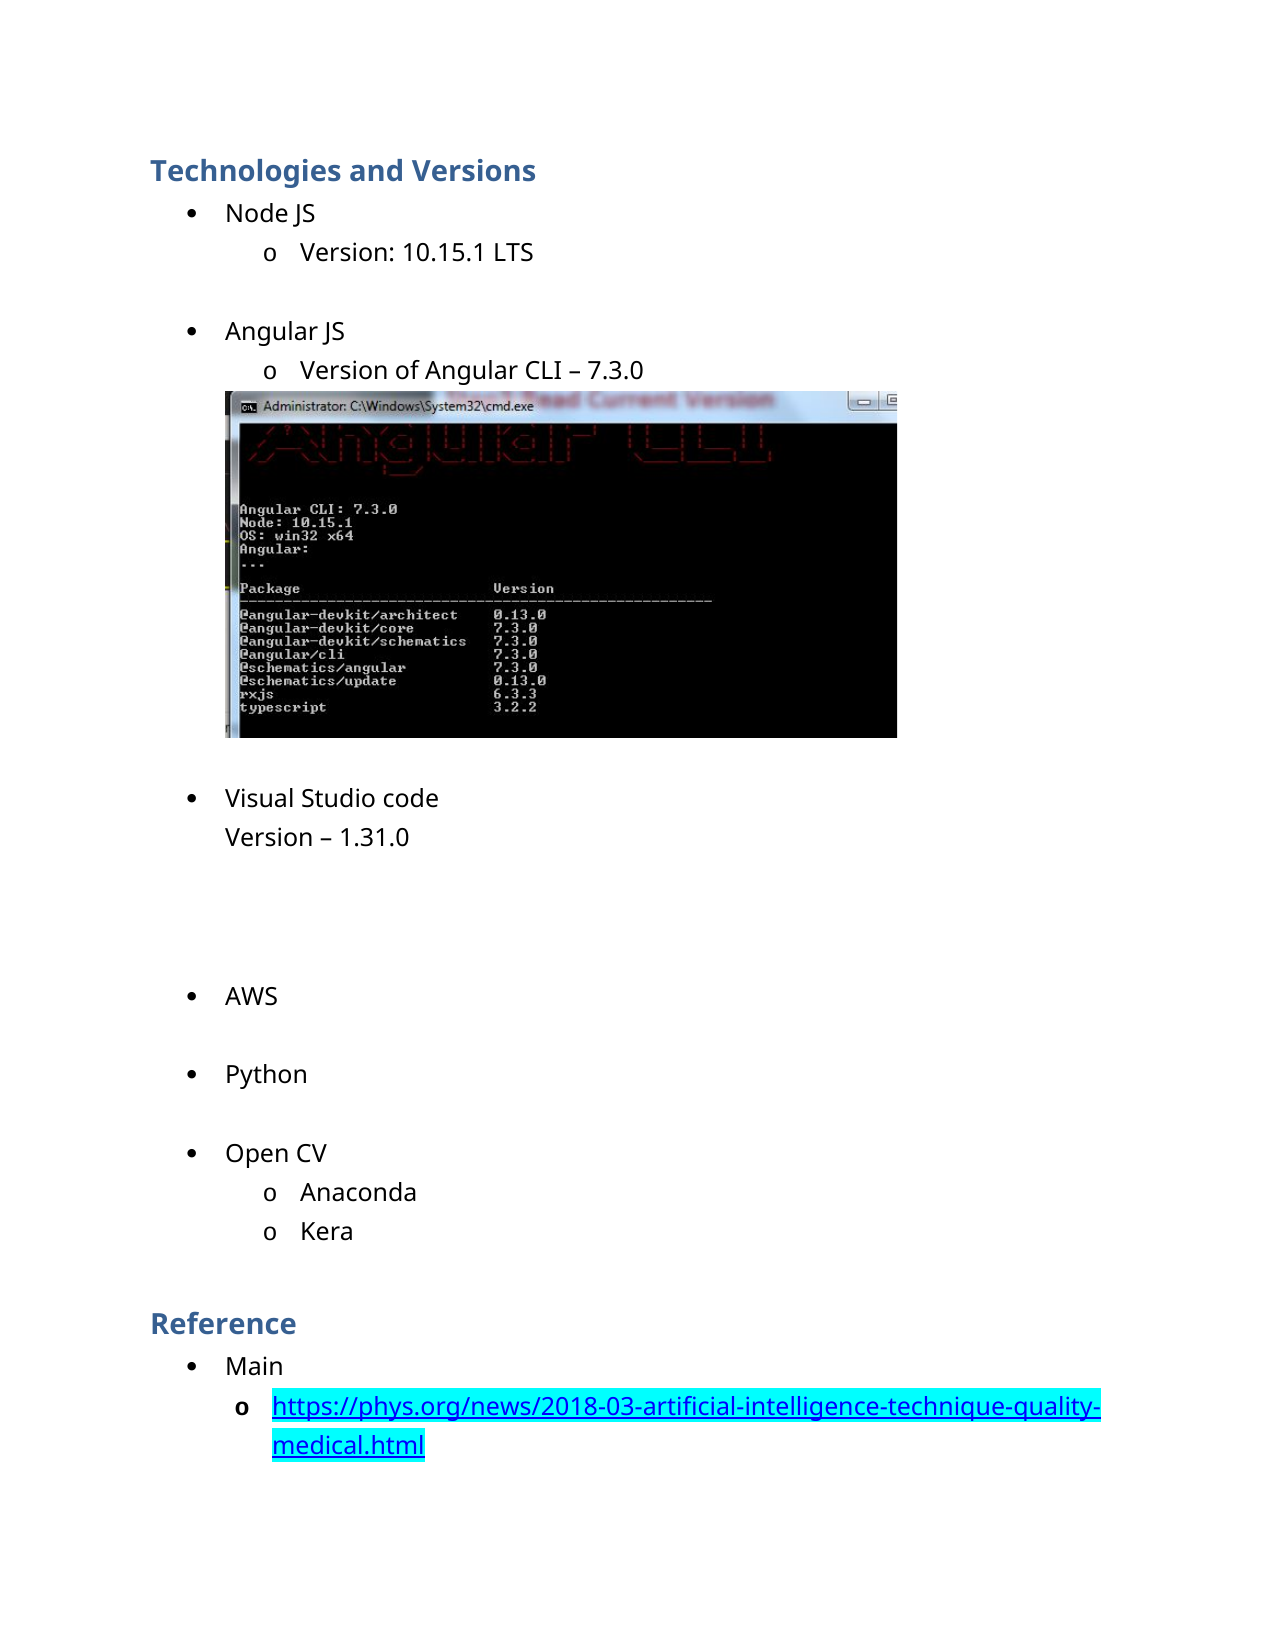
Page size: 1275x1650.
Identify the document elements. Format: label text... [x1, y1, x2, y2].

list Version – 1.31.0 [225, 820, 1125, 854]
list Python [187, 1057, 1125, 1091]
list Visual Studio code [187, 781, 1125, 814]
list Kera [262, 1214, 1125, 1248]
subtitle Technologies and Versions [150, 150, 1125, 190]
list Angular JS [187, 313, 1125, 347]
list Main [187, 1349, 1125, 1383]
list Anaconda [262, 1175, 1125, 1209]
picture [225, 391, 898, 738]
list Version of Angular CLI – 7.3.0 [262, 352, 1125, 387]
list Version: 10.15.1 LTS [262, 235, 1125, 269]
list AWS [187, 979, 1125, 1013]
list Open CV [187, 1136, 1125, 1169]
list https://phys.org/news/2018-03-artificial-intelligence-technique-quality-medical.html [234, 1388, 1125, 1462]
list Node JS [187, 196, 1125, 230]
subtitle Reference [150, 1303, 1125, 1343]
